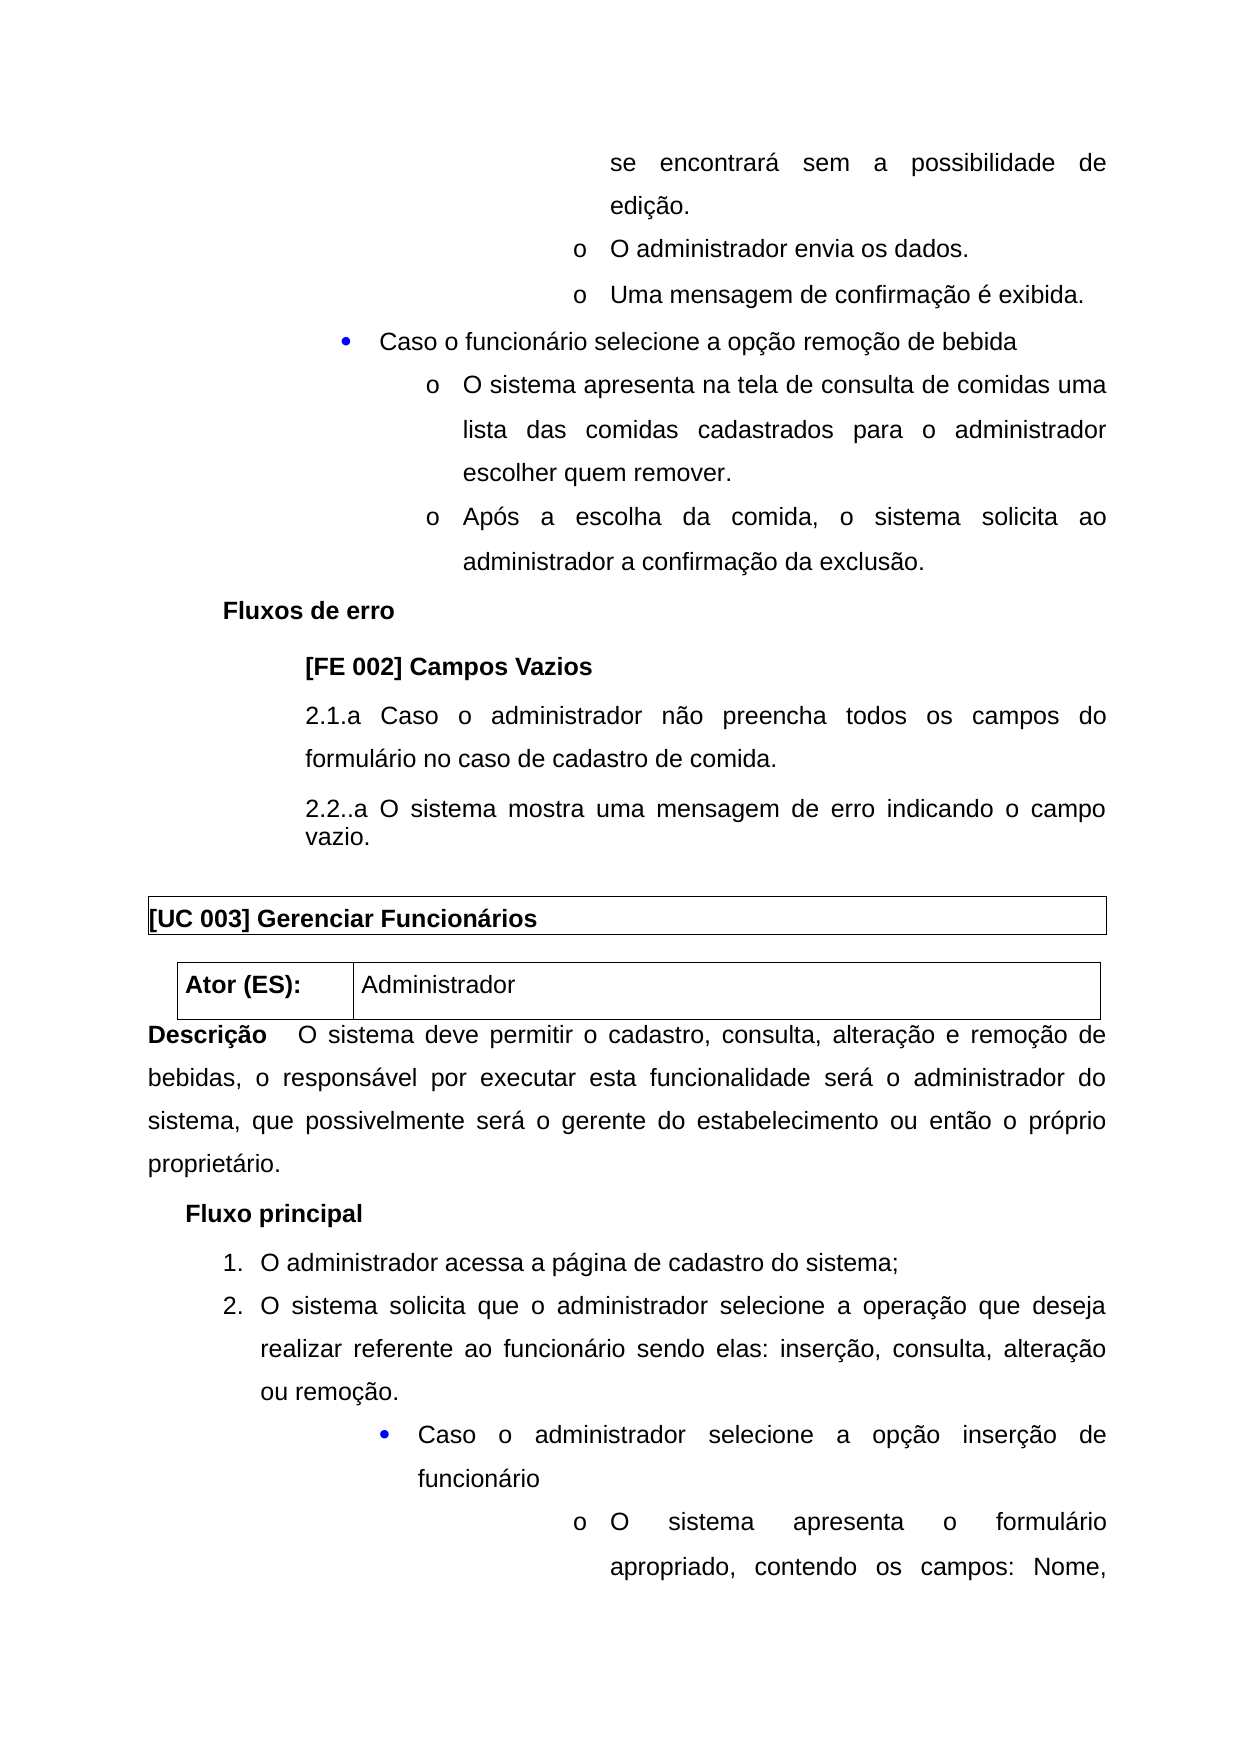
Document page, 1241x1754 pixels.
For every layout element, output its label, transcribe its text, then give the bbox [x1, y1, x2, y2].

table_header Administrador [354, 963, 1100, 1019]
table_header Ator (ES): [178, 963, 353, 1019]
list Caso o funcionário selecione a opção remoção de bebida [342, 327, 1107, 356]
text Fluxos de erro [148, 596, 1107, 625]
text [UC 003] Gerenciar Funcionários [149, 897, 1106, 934]
list O administrador acessa a página de cadastro do sistema; [223, 1248, 1107, 1277]
text Descrição O sistema deve permitir o cadastro, consulta, alteração e remoção de bebidas, o responsável por executar esta funcionalidade será o administrador do sistema, que possivelmente será o gerente do estabelecimento ou então o próprio proprietário. [148, 1020, 1107, 1178]
list O administrador envia os dados. [572, 234, 1107, 265]
list Caso o administrador selecione a opção inserção de funcionário [380, 1421, 1107, 1492]
list Após a escolha da comida, o sistema solicita ao administrador a confirmação da exclusão. [425, 501, 1107, 576]
list O sistema apresenta o formulário apropriado, contendo os campos: Nome, [572, 1507, 1107, 1581]
list Uma mensagem de confirmação é exibida. [572, 280, 1107, 311]
list se encontrará sem a possibilidade de edição. [572, 148, 1107, 219]
text 2.2..a O sistema mostra uma mensagem de erro indicando o campo vazio. [305, 794, 1107, 851]
list O sistema apresenta na tela de consulta de comidas uma lista das comidas cadastrados para o administrador escolher quem remover. [425, 370, 1107, 487]
list 2.1.a Caso o administrador não preencha todos os campos do formulário no caso de cadastro de comida. [305, 701, 1107, 773]
text Fluxo principal [185, 1199, 1107, 1227]
text [FE 002] Campos Vazios [305, 652, 1107, 681]
list O sistema solicita que o administrador selecione a operação que deseja realizar referente ao funcionário sendo elas: inserção, consulta, alteração ou remoção. [223, 1291, 1107, 1406]
